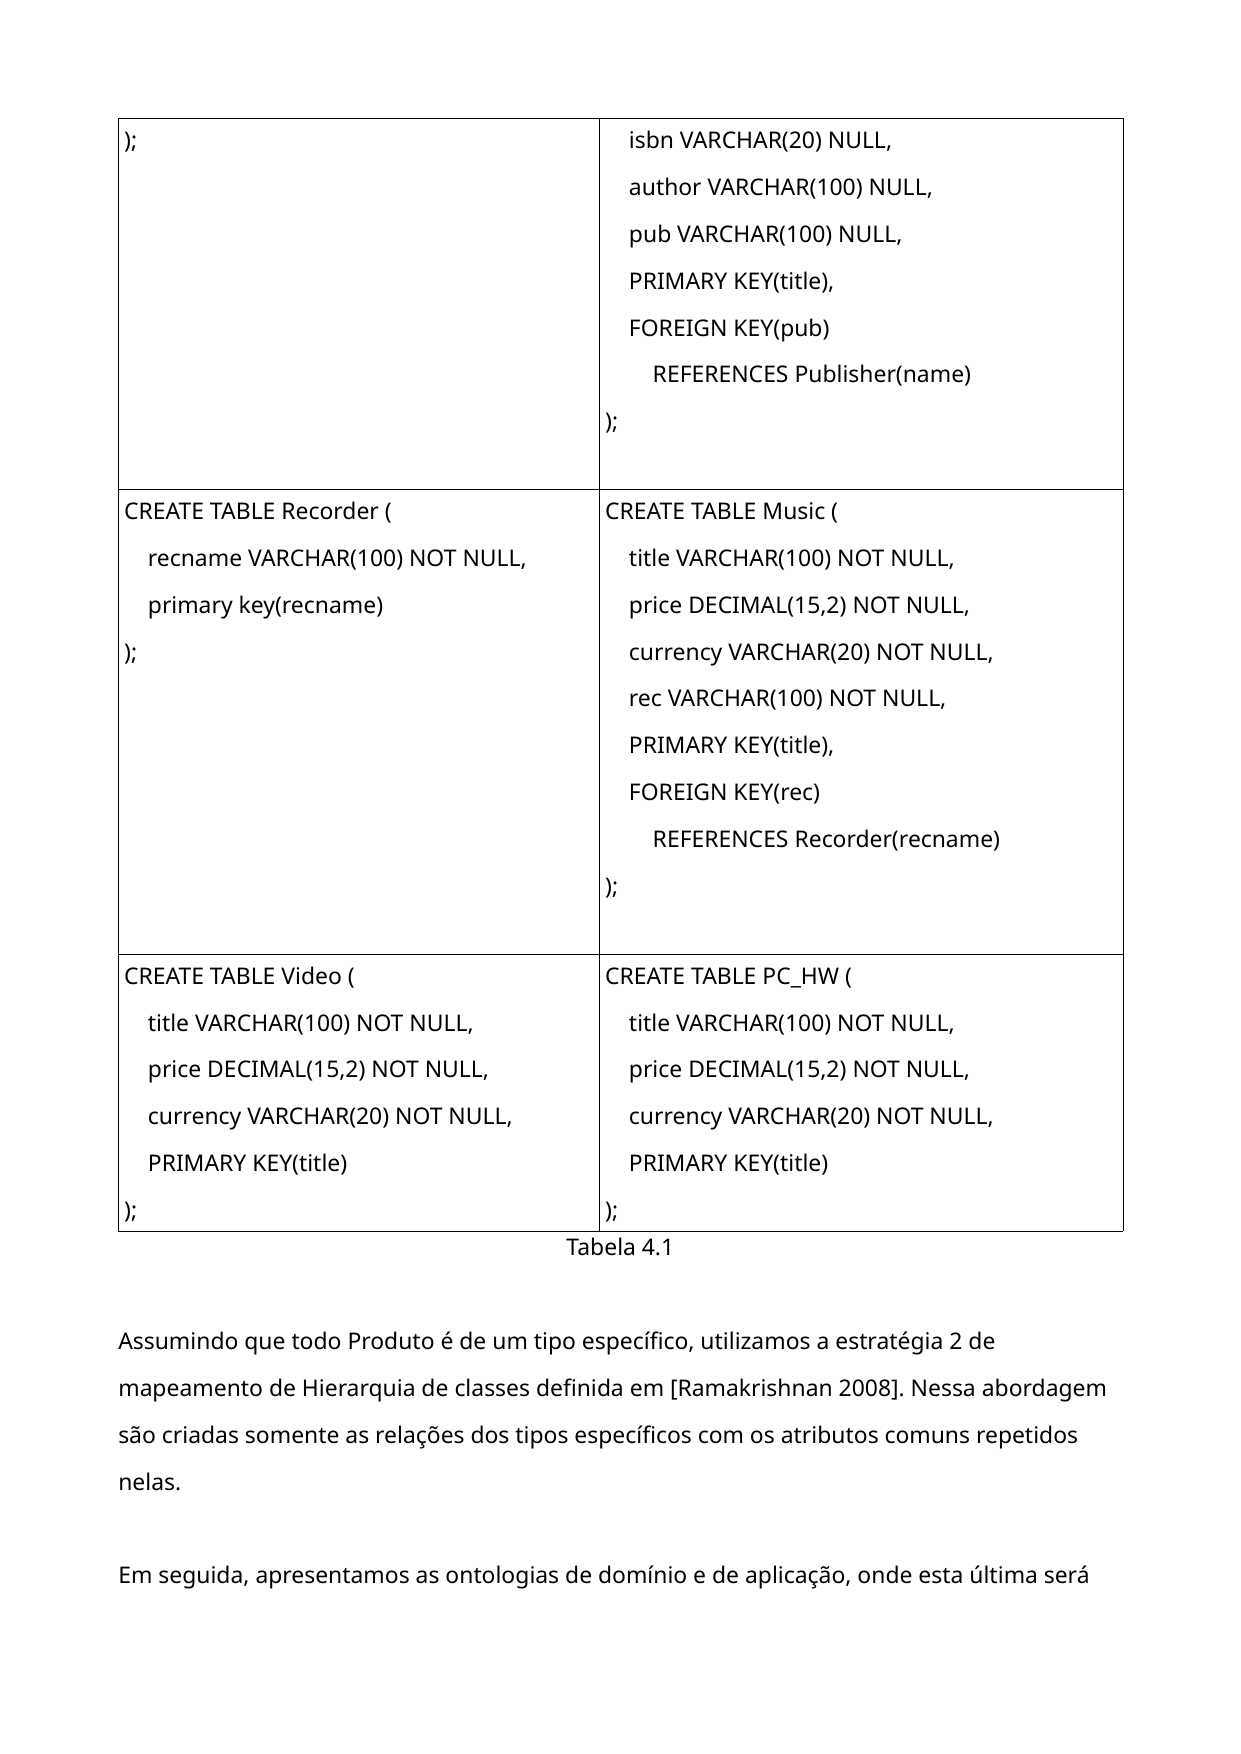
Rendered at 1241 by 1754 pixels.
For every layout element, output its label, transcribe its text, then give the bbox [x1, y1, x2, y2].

table_header isbn VARCHAR(20) NULL, author VARCHAR(100) NULL, pub VARCHAR(100) NULL, PRIMARY KEY(title), FOREIGN KEY(pub) REFERENCES Publisher(name) ); [600, 119, 1123, 489]
text Assumindo que todo Produto é de um tipo específico, utilizamos a estratégia 2 de mapeamento de Hierarquia de classes definida em [Ramakrishnan 2008]. Nessa abordagem são criadas somente as relações dos tipos específicos com os atributos comuns repetidos nelas. [118, 1325, 1122, 1497]
text Em seguida, apresentamos as ontologias de domínio e de aplicação, onde esta última será [118, 1559, 1122, 1590]
text Tabela 4.1 [118, 1232, 1122, 1262]
table_cell CREATE TABLE Music ( title VARCHAR(100) NOT NULL, price DECIMAL(15,2) NOT NULL, currency VARCHAR(20) NOT NULL, rec VARCHAR(100) NOT NULL, PRIMARY KEY(title), FOREIGN KEY(rec) REFERENCES Recorder(recname) ); [600, 490, 1123, 954]
table_cell CREATE TABLE Video ( title VARCHAR(100) NOT NULL, price DECIMAL(15,2) NOT NULL, currency VARCHAR(20) NOT NULL, PRIMARY KEY(title) ); [119, 955, 599, 1231]
table_cell CREATE TABLE PC_HW ( title VARCHAR(100) NOT NULL, price DECIMAL(15,2) NOT NULL, currency VARCHAR(20) NOT NULL, PRIMARY KEY(title) ); [600, 955, 1123, 1231]
table_header ); [119, 119, 599, 489]
table_cell CREATE TABLE Recorder ( recname VARCHAR(100) NOT NULL, primary key(recname) ); [119, 490, 599, 954]
